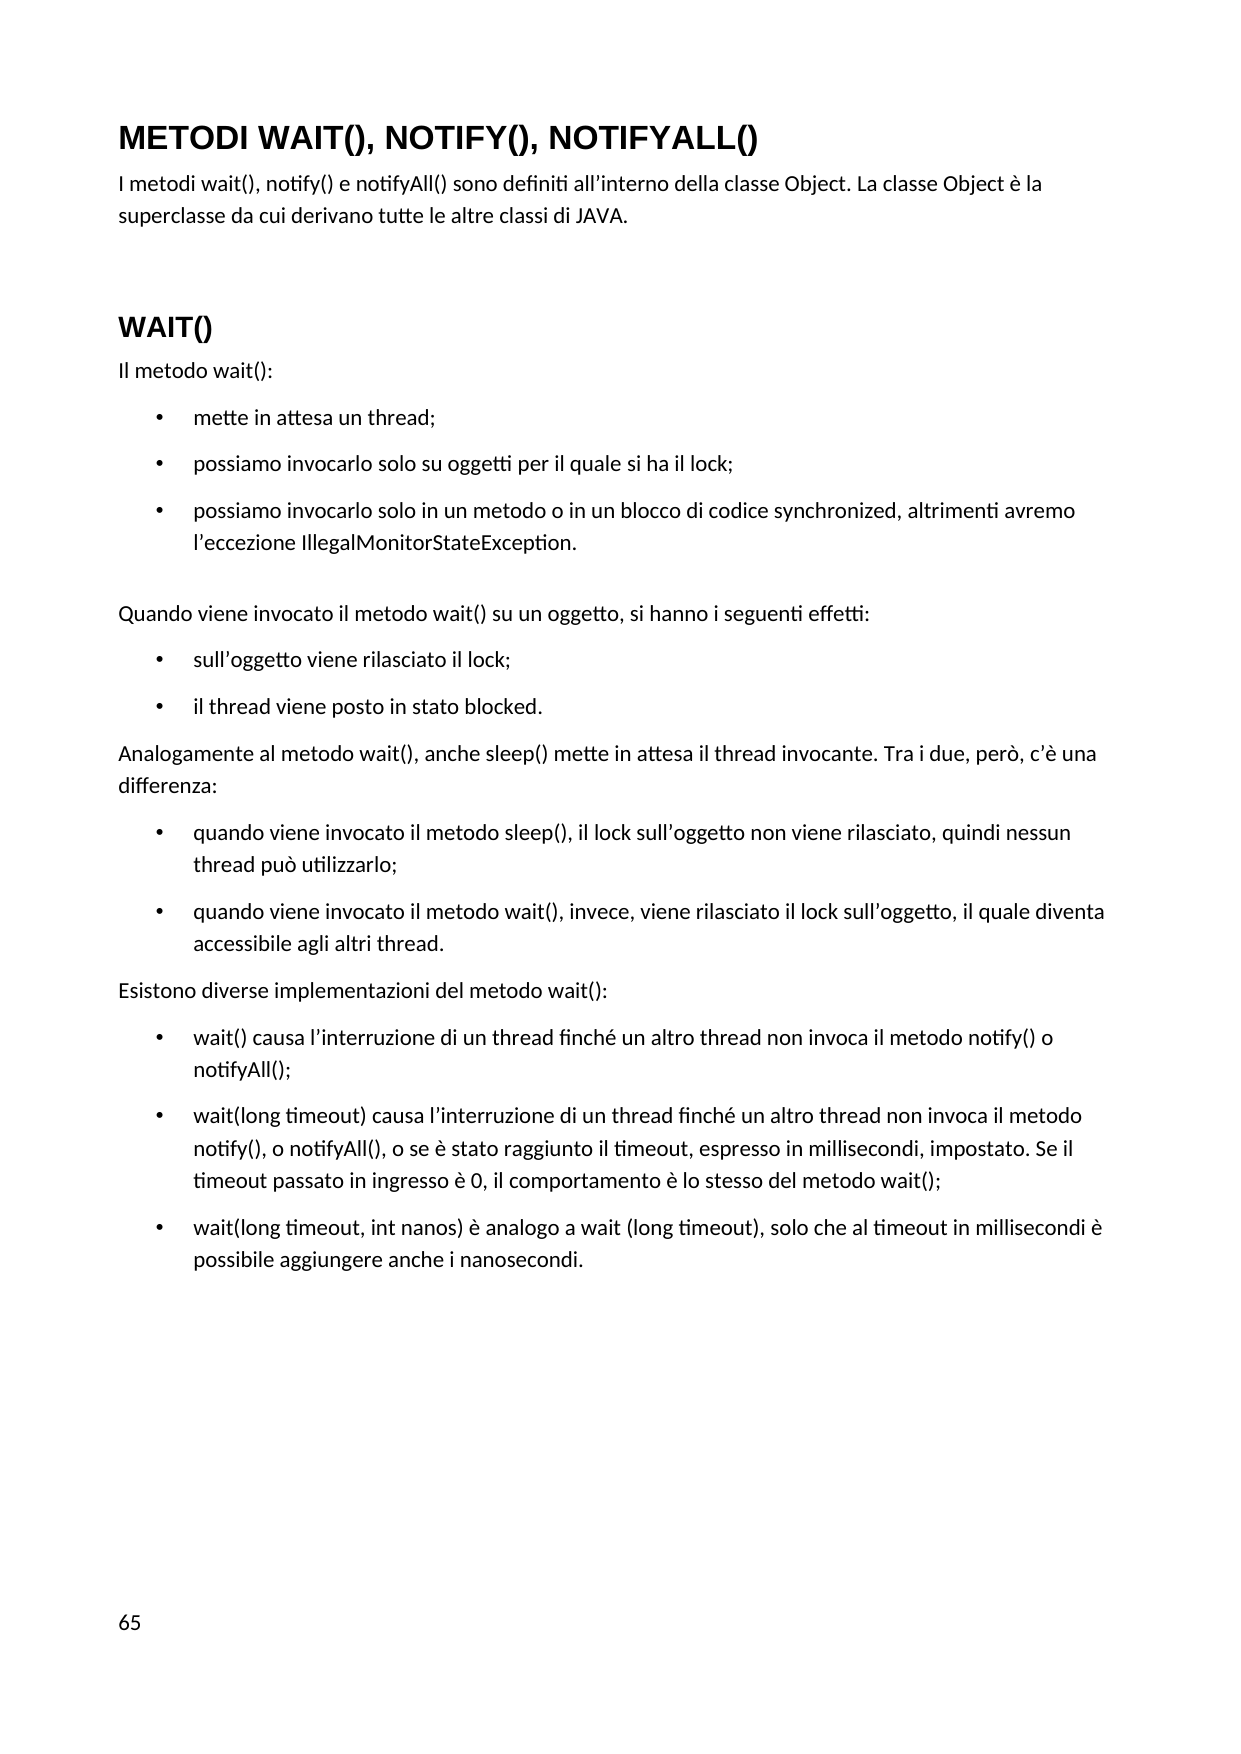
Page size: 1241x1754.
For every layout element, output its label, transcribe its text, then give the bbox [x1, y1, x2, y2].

list possiamo invocarlo solo su oggetti per il quale si ha il lock; [156, 449, 1122, 477]
list il thread viene posto in stato blocked. [156, 692, 1122, 720]
subtitle METODI WAIT(), NOTIFY(), NOTIFYALL() [118, 118, 1122, 157]
text I metodi wait(), notify() e notifyAll() sono definiti all’interno della classe Object. La classe Object è la superclasse da cui derivano tutte le altre classi di JAVA. [118, 169, 1122, 229]
text Esistono diverse implementazioni del metodo wait(): [118, 976, 1122, 1004]
text Analogamente al metodo wait(), anche sleep() mette in attesa il thread invocante. Tra i due, però, c’è una differenza: [118, 739, 1122, 799]
text Quando viene invocato il metodo wait() su un oggetto, si hanno i seguenti effetti: [118, 599, 1122, 627]
subtitle WAIT() [118, 309, 1122, 343]
list mette in attesa un thread; [156, 403, 1122, 431]
list wait(long timeout) causa l’interruzione di un thread finché un altro thread non invoca il metodo notify(), o notifyAll(), o se è stato raggiunto il timeout, espresso in millisecondi, impostato. Se il timeout passato in ingresso è 0, il comportamento è lo stesso del metodo wait(); [156, 1102, 1122, 1194]
text Il metodo wait(): [118, 356, 1122, 384]
list possiamo invocarlo solo in un metodo o in un blocco di codice synchronized, altrimenti avremo l’eccezione IllegalMonitorStateException. [156, 496, 1122, 556]
list wait(long timeout, int nanos) è analogo a wait (long timeout), solo che al timeout in millisecondi è possibile aggiungere anche i nanosecondi. [156, 1213, 1122, 1273]
list sull’oggetto viene rilasciato il lock; [156, 646, 1122, 673]
list wait() causa l’interruzione di un thread finché un altro thread non invoca il metodo notify() o notifyAll(); [156, 1023, 1122, 1083]
list quando viene invocato il metodo wait(), invece, viene rilasciato il lock sull’oggetto, il quale diventa accessibile agli altri thread. [156, 897, 1122, 957]
list quando viene invocato il metodo sleep(), il lock sull’oggetto non viene rilasciato, quindi nessun thread può utilizzarlo; [156, 818, 1122, 878]
